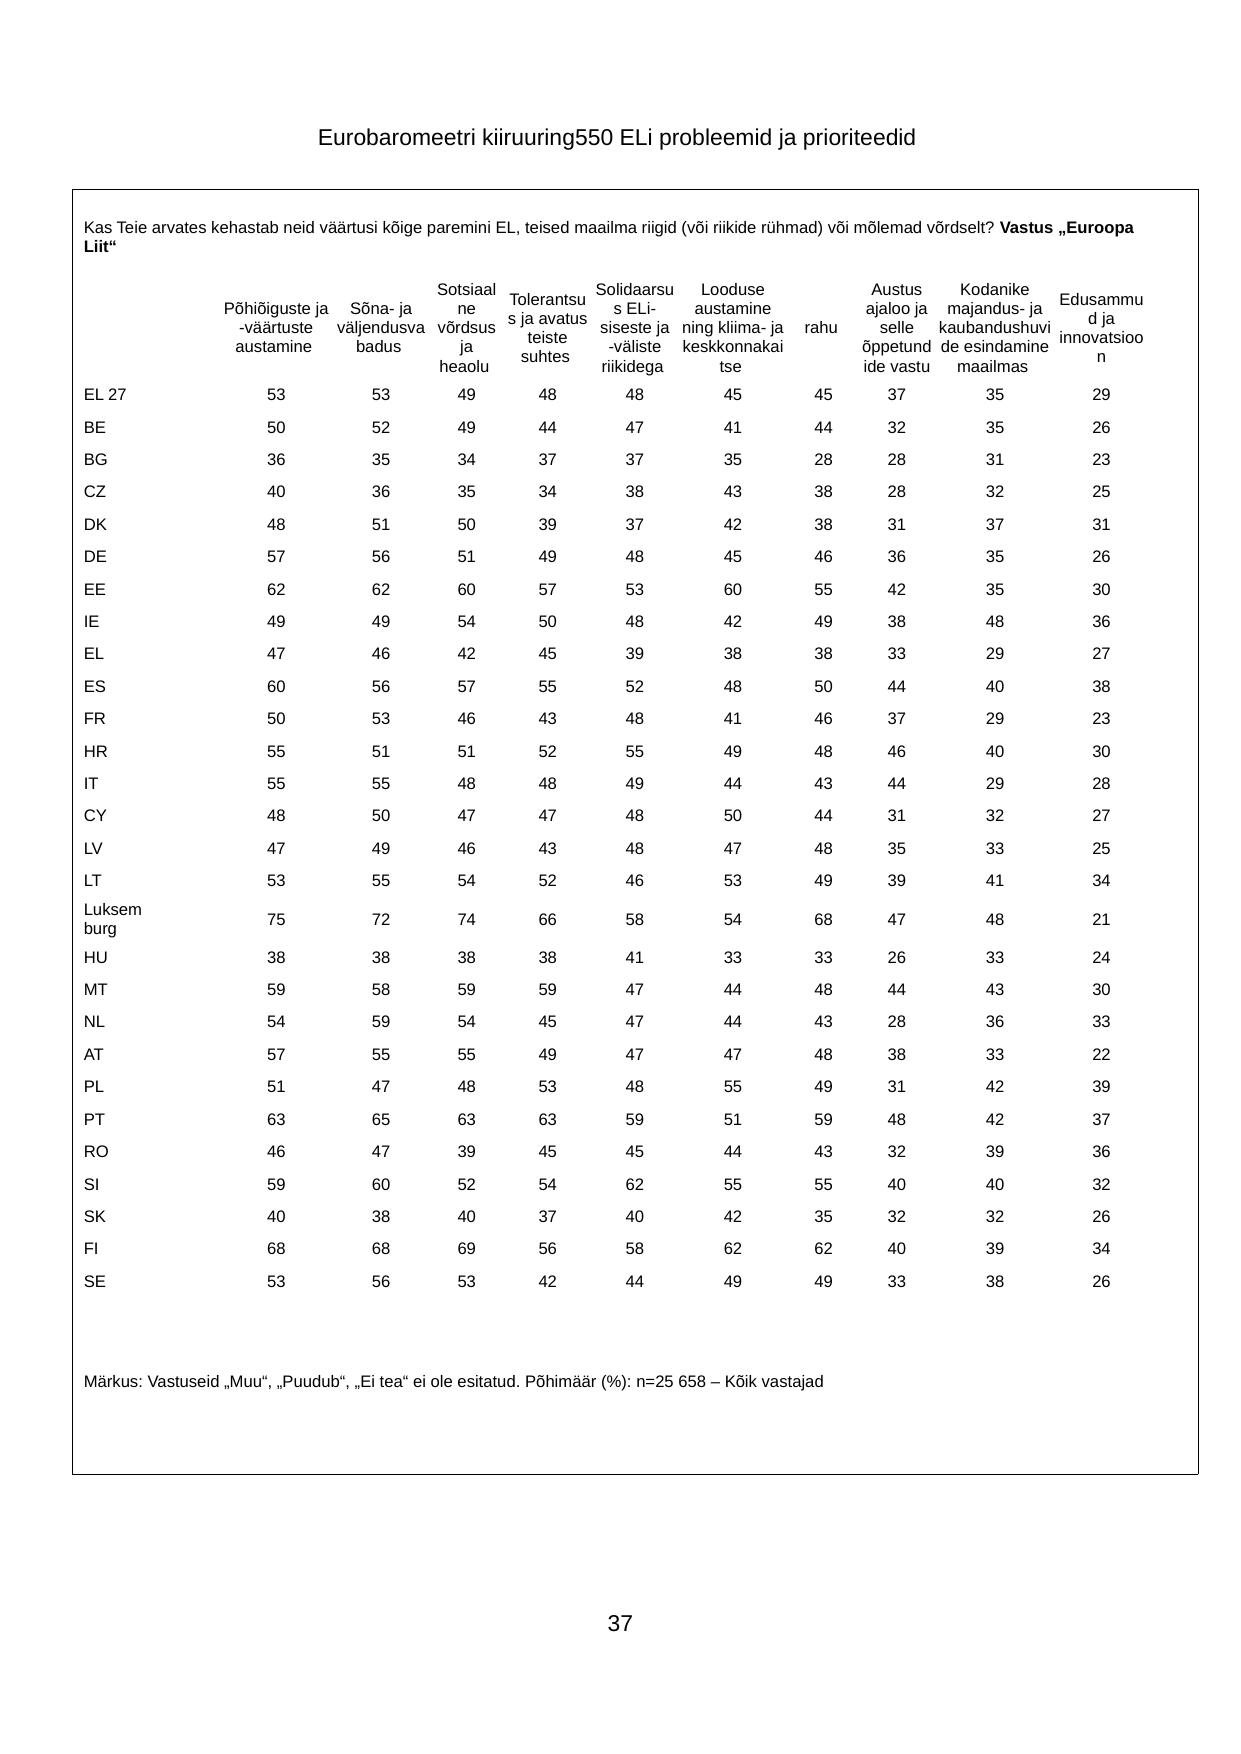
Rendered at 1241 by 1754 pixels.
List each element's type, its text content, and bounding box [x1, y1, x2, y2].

table_cell CZ [81, 476, 151, 508]
table_cell [151, 767, 220, 799]
table_cell CY [81, 800, 151, 832]
table_cell 42 [858, 573, 935, 605]
table_cell 38 [788, 638, 858, 670]
table_cell DK [81, 508, 151, 540]
table_cell 42 [430, 638, 503, 670]
table_cell 44 [503, 411, 592, 443]
table_cell 33 [858, 638, 935, 670]
table_cell 40 [592, 1200, 677, 1232]
table_cell MT [81, 973, 151, 1006]
table_cell 37 [935, 508, 1054, 540]
table_cell 50 [788, 670, 858, 702]
table_cell FR [81, 703, 151, 735]
table_cell 54 [503, 1168, 592, 1200]
table_cell ES [81, 670, 151, 702]
table_cell 35 [935, 411, 1054, 443]
table_cell 55 [788, 1168, 858, 1200]
table_cell 46 [858, 735, 935, 767]
table_cell 38 [788, 508, 858, 540]
table_cell 47 [858, 897, 935, 941]
table_cell 48 [858, 1103, 935, 1135]
table_cell 32 [858, 1200, 935, 1232]
table_cell 55 [430, 1038, 503, 1071]
table_cell 45 [788, 379, 858, 411]
table_cell 51 [430, 540, 503, 573]
table_cell 29 [935, 703, 1054, 735]
table_cell 38 [430, 941, 503, 973]
table_cell IT [81, 767, 151, 799]
table_cell 33 [677, 941, 788, 973]
table_cell [151, 411, 220, 443]
table_cell [81, 277, 151, 378]
table_cell 35 [858, 832, 935, 864]
table_cell 47 [220, 832, 332, 864]
table_cell 46 [430, 832, 503, 864]
table_cell 47 [592, 1038, 677, 1071]
table_cell [151, 443, 220, 476]
table_cell LV [81, 832, 151, 864]
table_cell Sotsiaalne võrdsus ja heaolu [430, 277, 503, 378]
table_cell 27 [1055, 638, 1148, 670]
table_cell 36 [858, 540, 935, 573]
table_cell 65 [332, 1103, 430, 1135]
table_cell 62 [677, 1233, 788, 1265]
table_cell [151, 540, 220, 573]
table_cell 44 [592, 1265, 677, 1297]
table_cell 41 [677, 703, 788, 735]
table_cell [503, 1297, 592, 1330]
table_cell 48 [220, 508, 332, 540]
table_cell 55 [592, 735, 677, 767]
table_cell 35 [677, 443, 788, 476]
table_cell 57 [220, 540, 332, 573]
table_cell 47 [503, 800, 592, 832]
table_cell 31 [1055, 508, 1148, 540]
table_cell [81, 1297, 151, 1330]
table_cell 52 [503, 864, 592, 897]
table_cell 31 [858, 508, 935, 540]
table_cell 38 [858, 1038, 935, 1071]
table_cell 38 [1055, 670, 1148, 702]
table_cell PL [81, 1071, 151, 1103]
table_cell 53 [677, 864, 788, 897]
table_cell 58 [332, 973, 430, 1006]
table_cell 55 [788, 573, 858, 605]
table_cell 51 [332, 508, 430, 540]
table_cell 36 [1055, 605, 1148, 638]
table_cell 40 [220, 476, 332, 508]
table_cell 48 [503, 379, 592, 411]
table_cell 49 [788, 1265, 858, 1297]
table_cell 43 [788, 1135, 858, 1168]
table_cell 29 [1055, 379, 1148, 411]
table_cell DE [81, 540, 151, 573]
table_cell 28 [858, 476, 935, 508]
table_cell 66 [503, 897, 592, 941]
table_cell 37 [503, 1200, 592, 1232]
table_cell [151, 638, 220, 670]
table_cell 48 [220, 800, 332, 832]
table_cell 59 [592, 1103, 677, 1135]
table_cell 44 [858, 767, 935, 799]
table_cell 44 [858, 670, 935, 702]
table_cell 39 [592, 638, 677, 670]
table_cell 32 [1055, 1168, 1148, 1200]
table_cell 55 [332, 1038, 430, 1071]
table_cell 50 [220, 411, 332, 443]
table_cell 35 [332, 443, 430, 476]
table_cell 39 [1055, 1071, 1148, 1103]
table_cell 43 [935, 973, 1054, 1006]
table_cell 49 [503, 540, 592, 573]
table_cell 48 [592, 540, 677, 573]
table_cell 48 [592, 832, 677, 864]
table_cell [151, 1200, 220, 1232]
table_cell rahu [788, 277, 858, 378]
table_cell 49 [332, 832, 430, 864]
table_cell 37 [592, 443, 677, 476]
table_cell [935, 1297, 1054, 1330]
table_cell 32 [935, 476, 1054, 508]
table_cell 34 [1055, 864, 1148, 897]
table_cell LT [81, 864, 151, 897]
table_cell 39 [858, 864, 935, 897]
table_cell [151, 800, 220, 832]
table_cell 38 [858, 605, 935, 638]
table_cell [151, 476, 220, 508]
table_cell 48 [788, 735, 858, 767]
table_cell 48 [592, 379, 677, 411]
table_cell 68 [788, 897, 858, 941]
table_cell 32 [858, 1135, 935, 1168]
table_cell [151, 1038, 220, 1071]
table_cell 53 [220, 1265, 332, 1297]
table_cell 42 [935, 1071, 1054, 1103]
table_cell 48 [503, 767, 592, 799]
table_cell 62 [788, 1233, 858, 1265]
table_cell 47 [677, 1038, 788, 1071]
table_cell EL [81, 638, 151, 670]
table_cell 49 [503, 1038, 592, 1071]
table_cell 60 [220, 670, 332, 702]
table_cell 40 [935, 1168, 1054, 1200]
table_cell HU [81, 941, 151, 973]
table_cell 52 [592, 670, 677, 702]
table_cell 47 [592, 1006, 677, 1038]
table_cell SK [81, 1200, 151, 1232]
table_cell 26 [1055, 1265, 1148, 1297]
table_cell 62 [332, 573, 430, 605]
table_cell 68 [220, 1233, 332, 1265]
table_cell 48 [592, 1071, 677, 1103]
table_cell 38 [935, 1265, 1054, 1297]
table_cell 53 [332, 379, 430, 411]
table_cell 34 [503, 476, 592, 508]
table_cell 49 [430, 411, 503, 443]
table_cell 53 [503, 1071, 592, 1103]
table_cell 24 [1055, 941, 1148, 973]
table_cell 50 [430, 508, 503, 540]
table_cell 55 [332, 864, 430, 897]
table_cell 36 [1055, 1135, 1148, 1168]
table_cell 52 [332, 411, 430, 443]
table_cell 58 [592, 897, 677, 941]
table_cell 38 [592, 476, 677, 508]
table_cell 53 [430, 1265, 503, 1297]
table_cell 48 [788, 1038, 858, 1071]
table_cell 22 [1055, 1038, 1148, 1071]
table_cell 36 [332, 476, 430, 508]
table_cell 30 [1055, 735, 1148, 767]
table_cell Edusammud ja innovatsioon [1055, 277, 1148, 378]
table_cell 57 [220, 1038, 332, 1071]
table_cell 39 [430, 1135, 503, 1168]
table_cell 55 [332, 767, 430, 799]
table_cell 49 [430, 379, 503, 411]
table_cell 45 [503, 1006, 592, 1038]
table_cell 54 [430, 864, 503, 897]
table_cell [151, 1006, 220, 1038]
table_cell 51 [677, 1103, 788, 1135]
table_cell 44 [788, 411, 858, 443]
table_cell 54 [430, 605, 503, 638]
table_cell 49 [788, 605, 858, 638]
table_cell 54 [430, 1006, 503, 1038]
table_cell AT [81, 1038, 151, 1071]
table_cell 47 [592, 411, 677, 443]
table_cell 33 [935, 832, 1054, 864]
table_cell 41 [592, 941, 677, 973]
table_cell 49 [788, 1071, 858, 1103]
table_cell 41 [935, 864, 1054, 897]
table_cell [151, 703, 220, 735]
table_cell 35 [935, 379, 1054, 411]
table_cell 53 [220, 864, 332, 897]
table_cell 32 [935, 800, 1054, 832]
table_cell 47 [332, 1071, 430, 1103]
table_cell 49 [592, 767, 677, 799]
table_cell 37 [858, 379, 935, 411]
table_cell 44 [677, 973, 788, 1006]
table_cell 38 [503, 941, 592, 973]
table_cell 48 [592, 703, 677, 735]
table_cell Solidaarsus ELi-siseste ja -väliste riikidega [592, 277, 677, 378]
table_cell 62 [220, 573, 332, 605]
table_cell 36 [220, 443, 332, 476]
table_cell 41 [677, 411, 788, 443]
table_cell [151, 379, 220, 411]
table_cell Märkus: Vastuseid „Muu“, „Puudub“, „Ei tea“ ei ole esitatud. Põhimäär (%): n=25 658 – Kõik vastajad [81, 1330, 1148, 1432]
table_cell 33 [788, 941, 858, 973]
table_cell 36 [935, 1006, 1054, 1038]
table_cell 37 [1055, 1103, 1148, 1135]
table_cell 51 [430, 735, 503, 767]
table_cell 30 [1055, 973, 1148, 1006]
table_cell 38 [332, 1200, 430, 1232]
table_cell 45 [503, 638, 592, 670]
table_cell 48 [430, 767, 503, 799]
table_cell 45 [677, 540, 788, 573]
table_cell 59 [332, 1006, 430, 1038]
table_cell 38 [332, 941, 430, 973]
table_cell [151, 941, 220, 973]
table_cell 37 [592, 508, 677, 540]
table_cell [151, 735, 220, 767]
table_cell 39 [503, 508, 592, 540]
table_cell 49 [677, 735, 788, 767]
table_cell 56 [332, 670, 430, 702]
table_cell 31 [858, 1071, 935, 1103]
table_cell 48 [935, 897, 1054, 941]
table_cell [430, 1297, 503, 1330]
table_cell [151, 1168, 220, 1200]
table_cell 53 [220, 379, 332, 411]
table_cell [151, 508, 220, 540]
table_cell 74 [430, 897, 503, 941]
table_cell 40 [858, 1168, 935, 1200]
table_cell 49 [788, 864, 858, 897]
table_cell 46 [788, 540, 858, 573]
table_cell [332, 1297, 430, 1330]
table_cell 23 [1055, 443, 1148, 476]
table_cell 54 [677, 897, 788, 941]
table_cell EL 27 [81, 379, 151, 411]
table_cell 28 [858, 1006, 935, 1038]
table_cell 48 [430, 1071, 503, 1103]
table_cell 28 [858, 443, 935, 476]
table_cell 46 [430, 703, 503, 735]
table_cell SI [81, 1168, 151, 1200]
table_cell 42 [677, 1200, 788, 1232]
table_cell 47 [332, 1135, 430, 1168]
table_cell Tolerantsus ja avatus teiste suhtes [503, 277, 592, 378]
table_cell 38 [788, 476, 858, 508]
table_cell [858, 1297, 935, 1330]
table_cell 42 [677, 605, 788, 638]
table_cell 46 [332, 638, 430, 670]
table_cell Austus ajaloo ja selle õppetundide vastu [858, 277, 935, 378]
table_cell 31 [858, 800, 935, 832]
table_cell 21 [1055, 897, 1148, 941]
table_cell 55 [220, 767, 332, 799]
table_cell 33 [935, 1038, 1054, 1071]
table_cell 23 [1055, 703, 1148, 735]
table_cell 42 [935, 1103, 1054, 1135]
table_cell 27 [1055, 800, 1148, 832]
table_cell 48 [677, 670, 788, 702]
table_cell 38 [220, 941, 332, 973]
table_cell EE [81, 573, 151, 605]
table_cell 60 [332, 1168, 430, 1200]
table_cell 49 [677, 1265, 788, 1297]
table_cell 63 [430, 1103, 503, 1135]
table_cell 46 [788, 703, 858, 735]
table_cell [151, 1071, 220, 1103]
table_cell 43 [788, 1006, 858, 1038]
table_cell 63 [220, 1103, 332, 1135]
table_cell 42 [503, 1265, 592, 1297]
table_cell 47 [592, 973, 677, 1006]
table_cell [151, 864, 220, 897]
table_cell 40 [935, 735, 1054, 767]
table_cell 26 [1055, 1200, 1148, 1232]
table_cell 59 [430, 973, 503, 1006]
table_cell [592, 1297, 677, 1330]
table_cell 51 [332, 735, 430, 767]
table_cell 40 [858, 1233, 935, 1265]
table_cell 40 [430, 1200, 503, 1232]
table_cell 32 [935, 1200, 1054, 1232]
table_cell 63 [503, 1103, 592, 1135]
table_cell [151, 897, 220, 941]
table_cell 34 [1055, 1233, 1148, 1265]
table_cell 43 [677, 476, 788, 508]
table_cell HR [81, 735, 151, 767]
table_cell 33 [1055, 1006, 1148, 1038]
table_cell [788, 1297, 858, 1330]
table_cell 35 [788, 1200, 858, 1232]
table_cell 55 [503, 670, 592, 702]
table_cell [151, 1135, 220, 1168]
table_cell 37 [503, 443, 592, 476]
table_cell 25 [1055, 476, 1148, 508]
table_cell 39 [935, 1135, 1054, 1168]
table_cell 28 [788, 443, 858, 476]
table_cell 51 [220, 1071, 332, 1103]
table_cell 69 [430, 1233, 503, 1265]
table_cell [151, 832, 220, 864]
table_cell 46 [592, 864, 677, 897]
table_cell 47 [430, 800, 503, 832]
table_cell 39 [935, 1233, 1054, 1265]
table_cell 60 [430, 573, 503, 605]
table_cell 44 [677, 1135, 788, 1168]
table_cell 37 [858, 703, 935, 735]
table_cell 46 [220, 1135, 332, 1168]
table_cell 58 [592, 1233, 677, 1265]
table_cell 53 [592, 573, 677, 605]
table_cell 56 [332, 540, 430, 573]
table_cell 62 [592, 1168, 677, 1200]
table_cell 49 [220, 605, 332, 638]
table_cell Looduse austamine ning kliima- ja keskkonnakaitse [677, 277, 788, 378]
table_cell 31 [935, 443, 1054, 476]
table_cell 54 [220, 1006, 332, 1038]
table_cell 57 [503, 573, 592, 605]
table_cell 26 [1055, 411, 1148, 443]
table_cell 32 [858, 411, 935, 443]
table_cell 48 [935, 605, 1054, 638]
table_cell 59 [220, 1168, 332, 1200]
table_cell 50 [220, 703, 332, 735]
table_cell RO [81, 1135, 151, 1168]
table_cell 47 [220, 638, 332, 670]
table_cell [151, 670, 220, 702]
table_cell 43 [788, 767, 858, 799]
table_cell [151, 1297, 220, 1330]
table_cell 26 [1055, 540, 1148, 573]
table_cell 68 [332, 1233, 430, 1265]
table_header Kas Teie arvates kehastab neid väärtusi kõige paremini EL, teised maailma riigid (või riikide rühmad) või mõlemad võrdselt? Vastus „Euroopa Liit“ [81, 198, 1148, 277]
table_cell 35 [935, 540, 1054, 573]
table_cell 33 [935, 941, 1054, 973]
table_cell 55 [220, 735, 332, 767]
table_cell 40 [220, 1200, 332, 1232]
table_cell 30 [1055, 573, 1148, 605]
table_cell BE [81, 411, 151, 443]
table_cell 28 [1055, 767, 1148, 799]
table_cell 45 [677, 379, 788, 411]
table_cell Kodanike majandus- ja kaubandushuvide esindamine maailmas [935, 277, 1054, 378]
table_cell IE [81, 605, 151, 638]
table_cell 50 [503, 605, 592, 638]
table_cell [1055, 1297, 1148, 1330]
table_cell 52 [430, 1168, 503, 1200]
table_cell [151, 1103, 220, 1135]
table_cell 29 [935, 638, 1054, 670]
table_cell Sõna- ja väljendusvabadus [332, 277, 430, 378]
table_cell 45 [592, 1135, 677, 1168]
table_cell Põhiõiguste ja -väärtuste austamine [220, 277, 332, 378]
table_cell 59 [503, 973, 592, 1006]
table_cell 50 [332, 800, 430, 832]
table_cell 33 [858, 1265, 935, 1297]
table_cell 49 [332, 605, 430, 638]
table_cell 44 [677, 1006, 788, 1038]
table_cell 35 [430, 476, 503, 508]
table_cell [220, 1297, 332, 1330]
table_cell [677, 1297, 788, 1330]
table_cell 48 [592, 800, 677, 832]
table_cell 59 [220, 973, 332, 1006]
table_cell 56 [503, 1233, 592, 1265]
table_cell 59 [788, 1103, 858, 1135]
table_cell NL [81, 1006, 151, 1038]
table_cell SE [81, 1265, 151, 1297]
table_cell [151, 573, 220, 605]
table_cell 45 [503, 1135, 592, 1168]
table_cell 25 [1055, 832, 1148, 864]
table_cell 44 [858, 973, 935, 1006]
table_cell [151, 605, 220, 638]
table_cell 43 [503, 703, 592, 735]
table_cell Luksemburg [81, 897, 151, 941]
table_cell 38 [677, 638, 788, 670]
table_cell 56 [332, 1265, 430, 1297]
table_cell 50 [677, 800, 788, 832]
table_cell 29 [935, 767, 1054, 799]
table_cell 48 [788, 832, 858, 864]
table_cell BG [81, 443, 151, 476]
table_cell [151, 277, 220, 378]
table_cell 35 [935, 573, 1054, 605]
table_cell [151, 973, 220, 1006]
table_cell 42 [677, 508, 788, 540]
table_cell 55 [677, 1168, 788, 1200]
table_cell 48 [788, 973, 858, 1006]
table_cell FI [81, 1233, 151, 1265]
table_cell 75 [220, 897, 332, 941]
table_cell [151, 1233, 220, 1265]
table_cell 53 [332, 703, 430, 735]
table_cell 52 [503, 735, 592, 767]
table_cell PT [81, 1103, 151, 1135]
table_cell 26 [858, 941, 935, 973]
table_cell 43 [503, 832, 592, 864]
table_cell 60 [677, 573, 788, 605]
table_cell 48 [592, 605, 677, 638]
table_cell 44 [788, 800, 858, 832]
table_cell 44 [677, 767, 788, 799]
table_cell 57 [430, 670, 503, 702]
table_cell 34 [430, 443, 503, 476]
table_cell 47 [677, 832, 788, 864]
table_cell 40 [935, 670, 1054, 702]
table_cell [151, 1265, 220, 1297]
table_cell 72 [332, 897, 430, 941]
table_cell 55 [677, 1071, 788, 1103]
